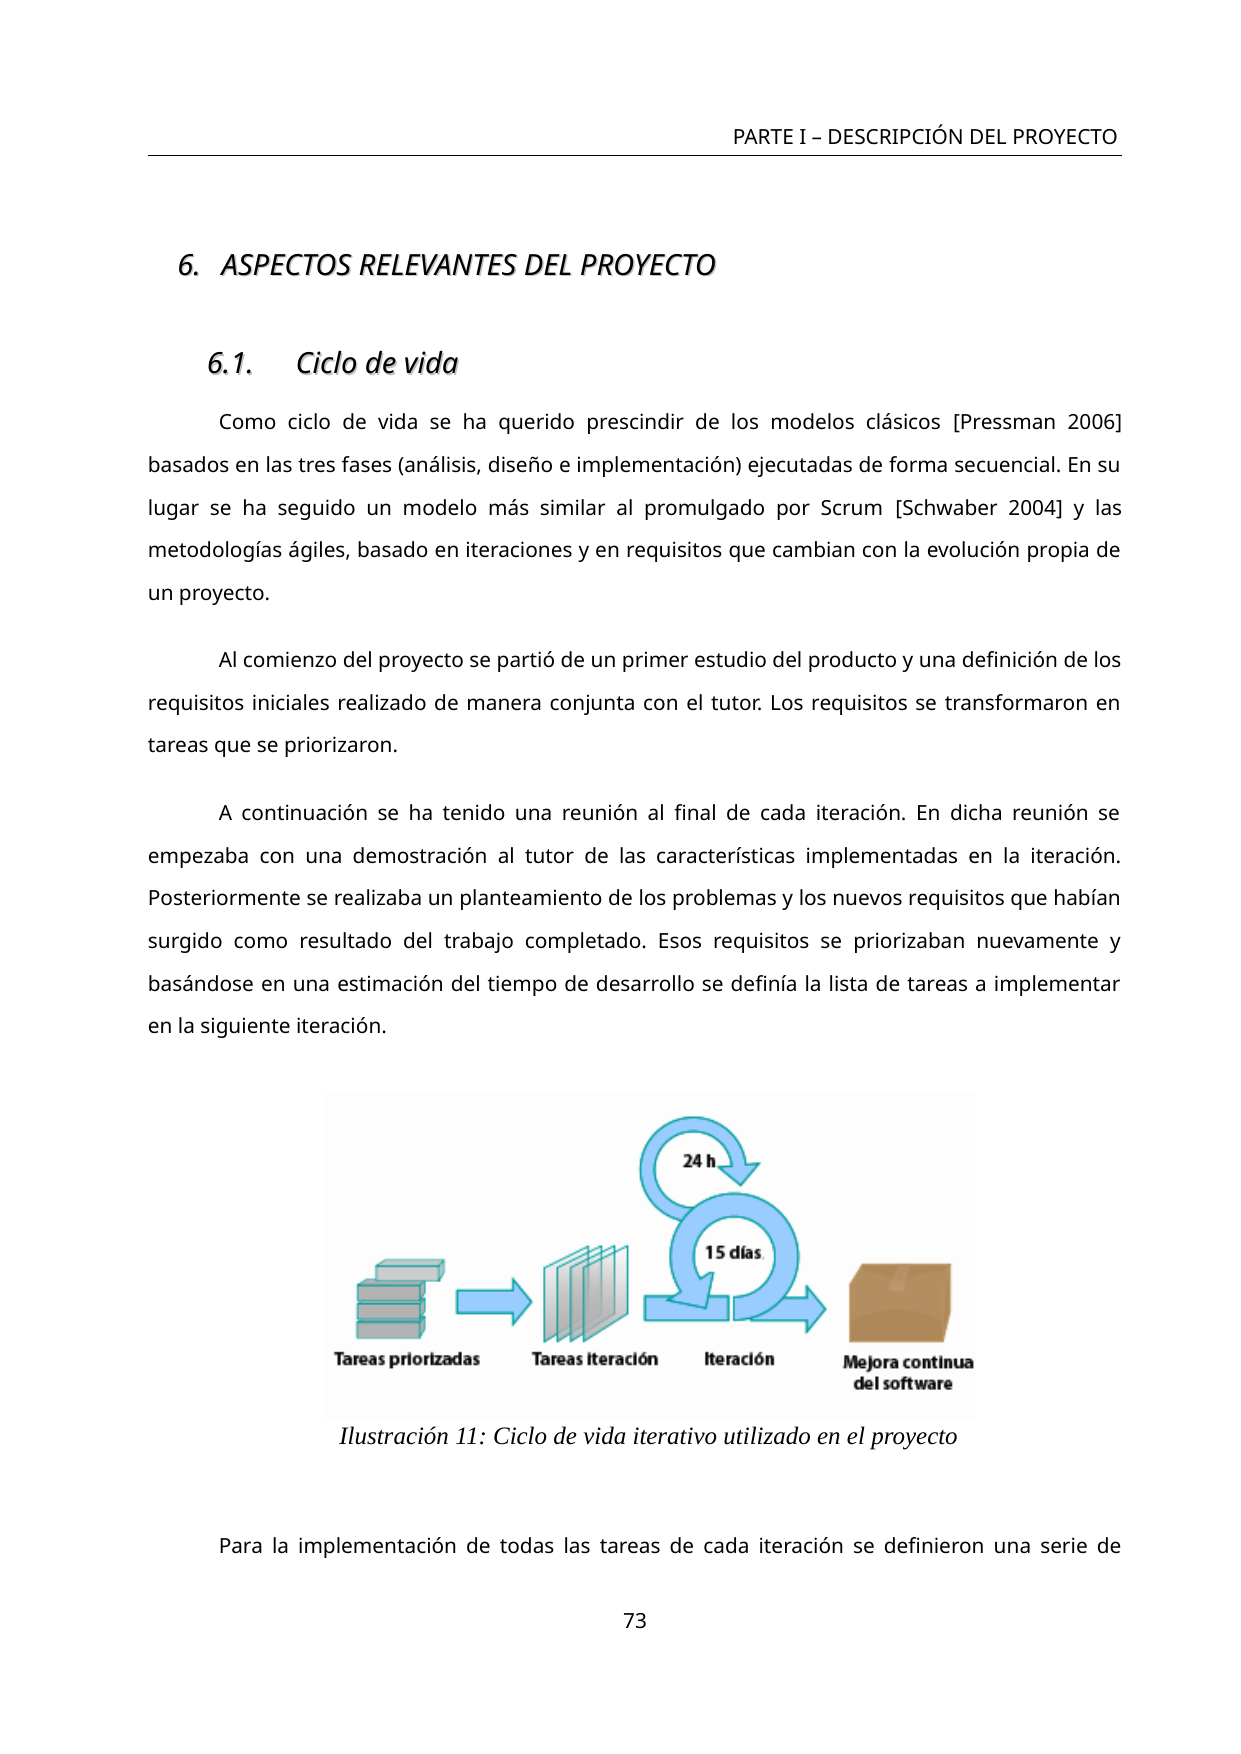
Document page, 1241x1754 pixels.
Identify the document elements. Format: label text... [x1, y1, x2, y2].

text A continuación se ha tenido una reunión al final de cada iteración. En dicha reunión se empezaba con una demostración al tutor de las características implementadas en la iteración. Posteriormente se realizaba un planteamiento de los problemas y los nuevos requisitos que habían surgido como resultado del trabajo completado. Esos requisitos se priorizaban nuevamente y basándose en una estimación del tiempo de desarrollo se definía la lista de tareas a implementar en la siguiente iteración. [148, 798, 1122, 1040]
text Al comienzo del proyecto se partió de un primer estudio del producto y una definición de los requisitos iniciales realizado de manera conjunta con el tutor. Los requisitos se transformaron en tareas que se priorizaron. [148, 645, 1122, 759]
text Para la implementación de todas las tareas de cada iteración se definieron una serie de [148, 1531, 1122, 1560]
text Ilustración 11: Ciclo de vida iterativo utilizado en el proyecto [323, 1421, 976, 1449]
subtitle Ciclo de vida [207, 343, 1122, 382]
text Como ciclo de vida se ha querido prescindir de los modelos clásicos [Pressman 2006] basados en las tres fases (análisis, diseño e implementación) ejecutadas de forma secuencial. En su lugar se ha seguido un modelo más similar al promulgado por Scrum [Schwaber 2004] y las metodologías ágiles, basado en iteraciones y en requisitos que cambian con la evolución propia de un proyecto. [148, 407, 1122, 606]
picture [323, 1094, 977, 1421]
subtitle ASPECTOS RELEVANTES DEL PROYECTO [177, 244, 1122, 284]
